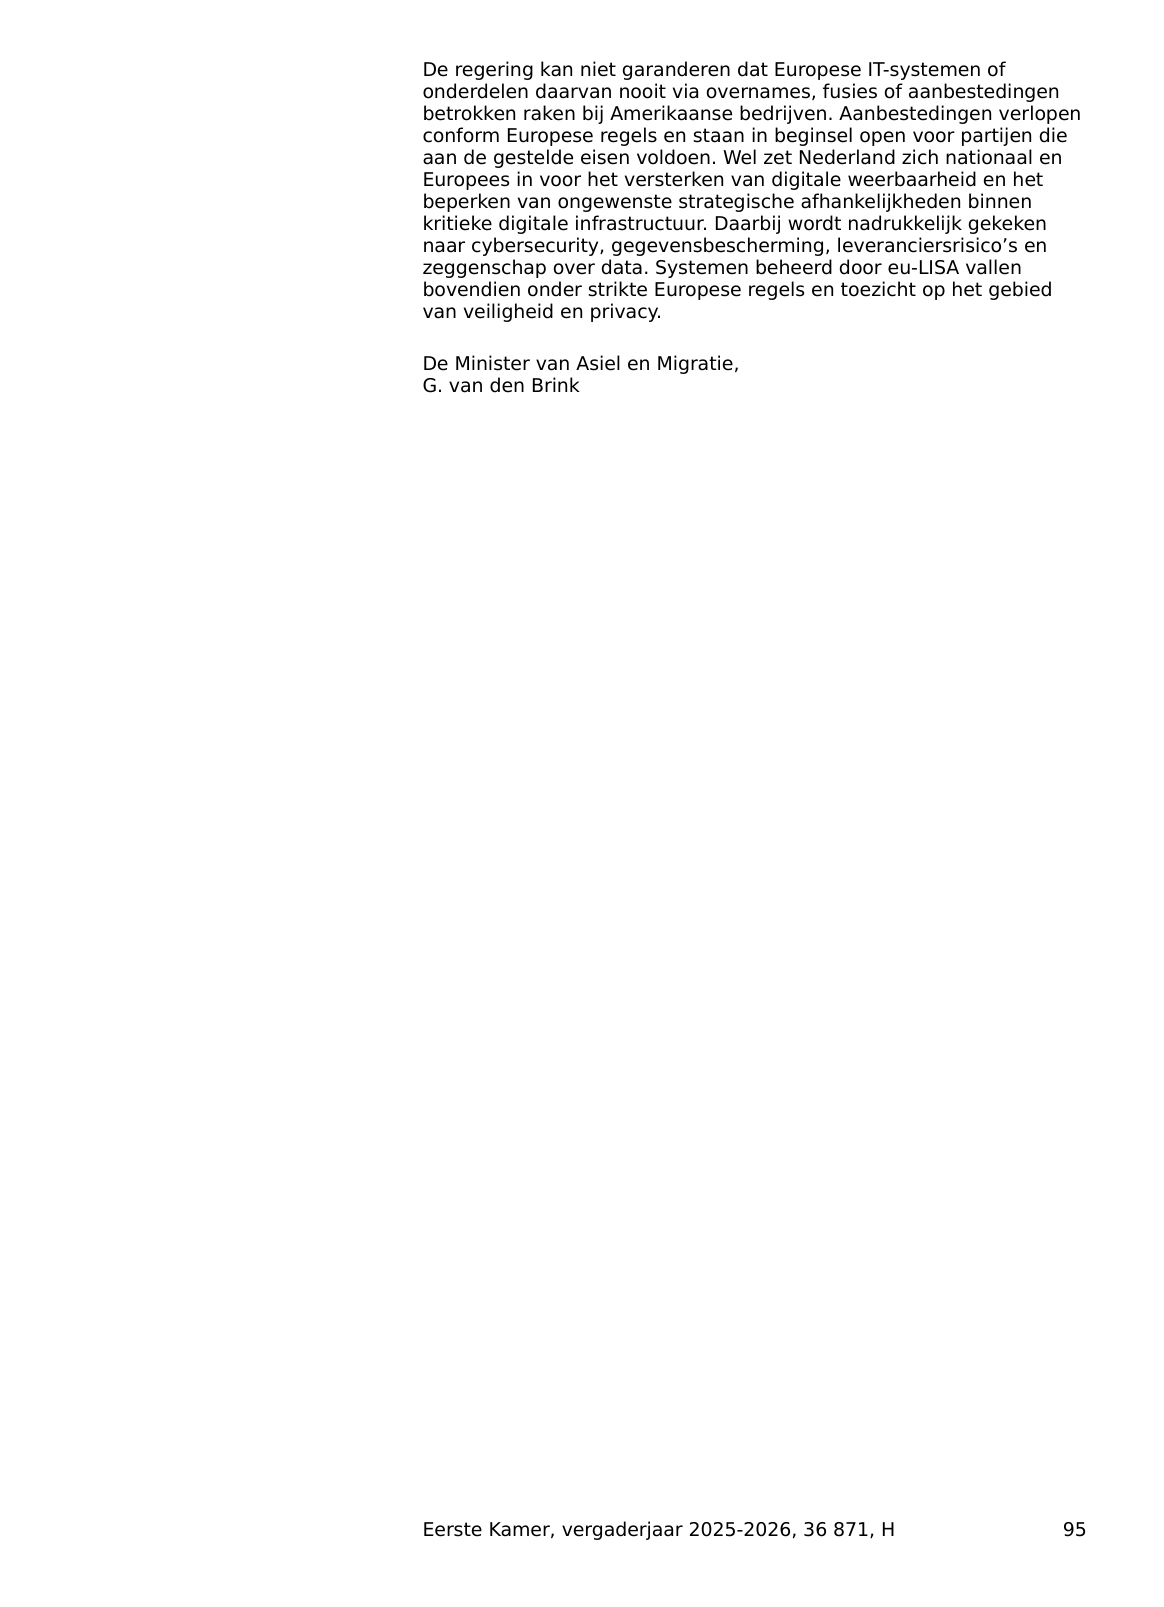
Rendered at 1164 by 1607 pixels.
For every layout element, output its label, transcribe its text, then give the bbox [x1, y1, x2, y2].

text De regering kan niet garanderen dat Europese IT-systemen of onderdelen daarvan nooit via overnames, fusies of aanbestedingen betrokken raken bij Amerikaanse bedrijven. Aanbestedingen verlopen conform Europese regels en staan in beginsel open voor partijen die aan de gestelde eisen voldoen. Wel zet Nederland zich nationaal en Europees in voor het versterken van digitale weerbaarheid en het beperken van ongewenste strategische afhankelijkheden binnen kritieke digitale infrastructuur. Daarbij wordt nadrukkelijk gekeken naar cybersecurity, gegevensbescherming, leveranciersrisico’s en zeggenschap over data. Systemen beheerd door eu-LISA vallen bovendien onder strikte Europese regels en toezicht op het gebied van veiligheid en privacy. [422, 59, 1087, 323]
text De Minister van Asiel en Migratie, G. van den Brink [422, 353, 1087, 397]
